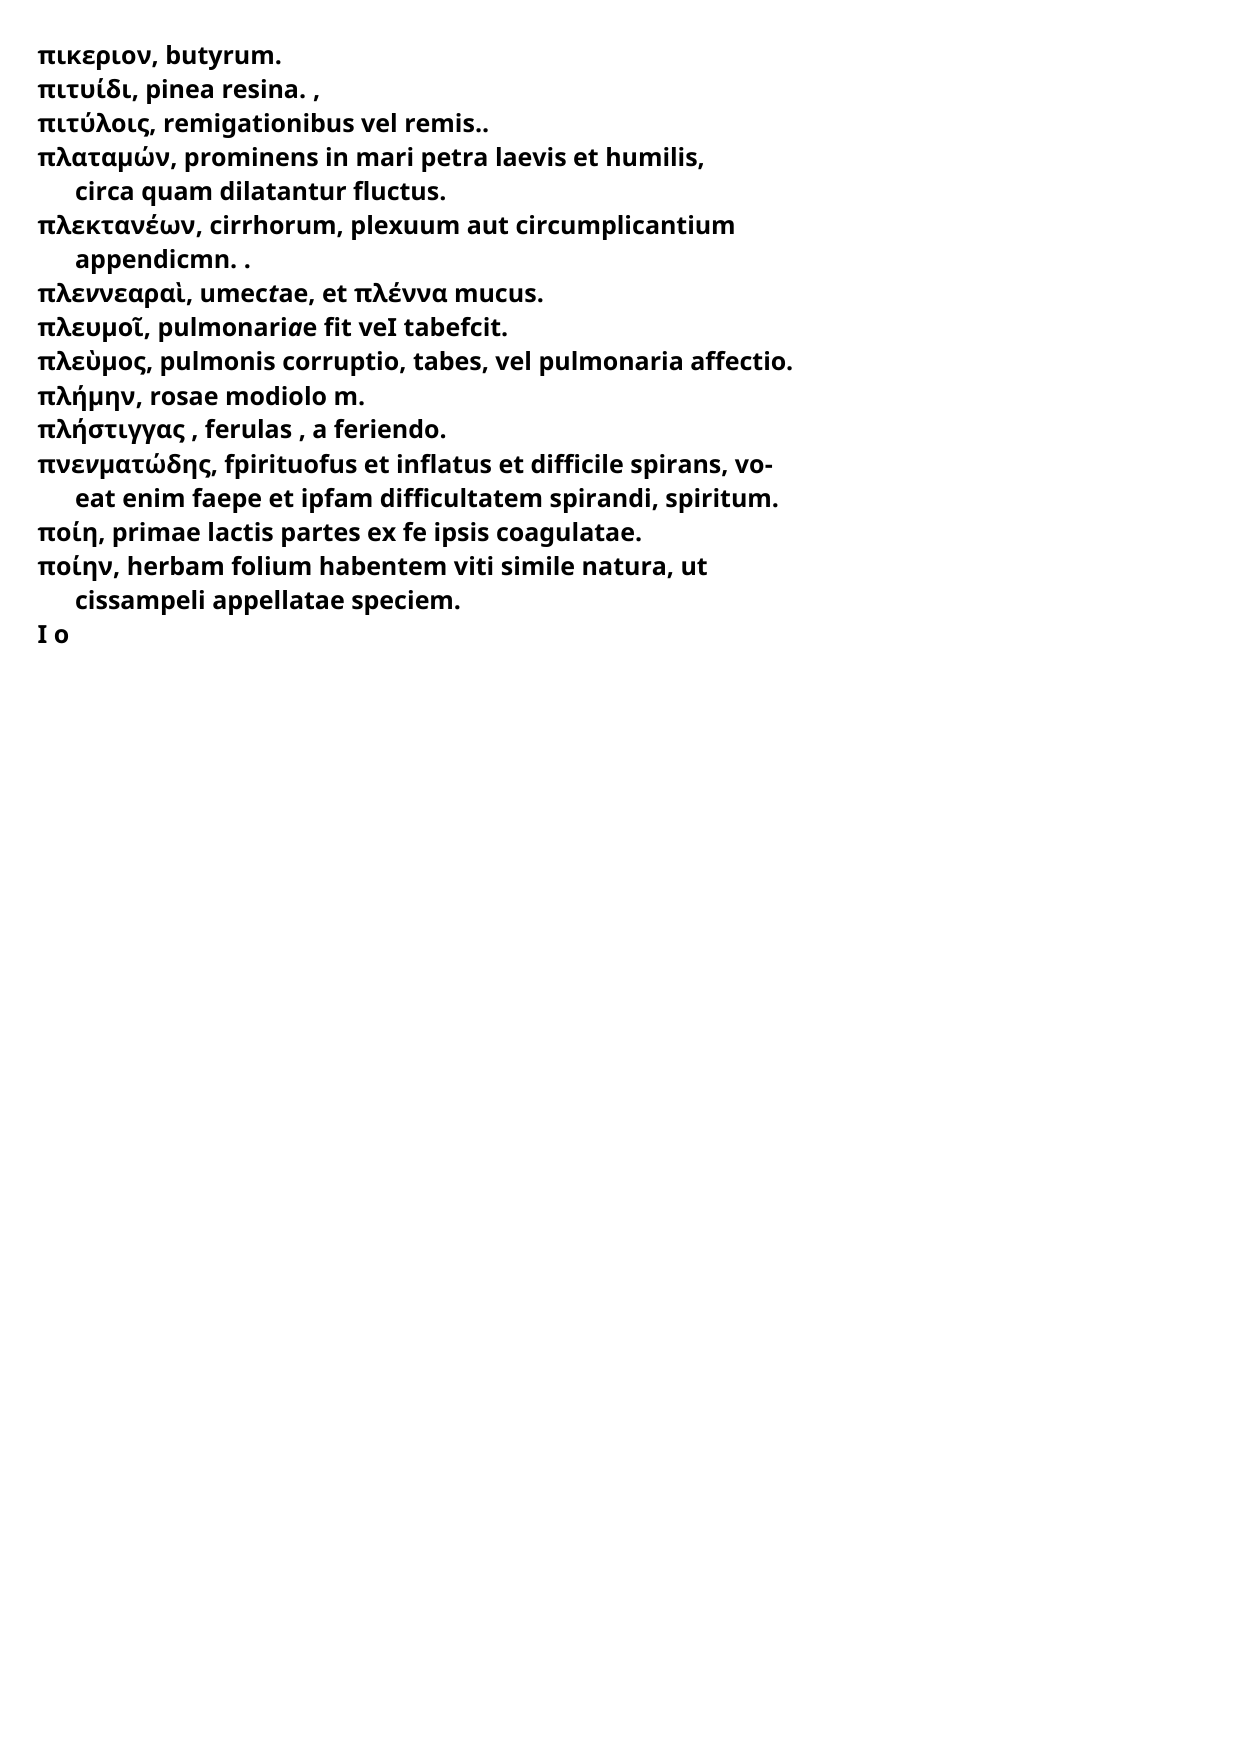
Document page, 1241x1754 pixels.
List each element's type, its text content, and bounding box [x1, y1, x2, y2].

text πλεὺμος, pulmonis corruptio, tabes, vel pulmonaria affectio. [37, 344, 1203, 378]
text ποίη, primae lactis partes ex fe ipsis coagulatae. [37, 514, 1203, 548]
text πλήμην, rosae modiolo m. [37, 378, 1203, 412]
text πιτυίδι, pinea resina. , [37, 72, 1203, 106]
text πλεκτανέων, cirrhorum, plexuum aut circumplicantium appendicmn. . [37, 208, 1203, 276]
text ποίην, herbam folium habentem viti simile natura, ut cissampeli appellatae speciem. [37, 548, 1203, 617]
text πλεννεαραὶ, umectae, et πλέννα mucus. [37, 276, 1203, 310]
text I o [37, 617, 1203, 651]
text πλήστιγγας , ferulas , a feriendo. [37, 412, 1203, 446]
text πλευμοῖ, pulmonariae fit veI tabefcit. [37, 310, 1203, 344]
text πικεριον, butyrum. [37, 37, 1203, 72]
text πνενματώδης, fpirituofus et inflatus et difficile spirans, vo- eat enim faepe et ipfam difficultatem spirandi, spiritum. [37, 446, 1203, 514]
text πλαταμών, prominens in mari petra laevis et humilis, circa quam dilatantur fluctus. [37, 140, 1203, 208]
text πιτύλοις, remigationibus vel remis.. [37, 106, 1203, 140]
